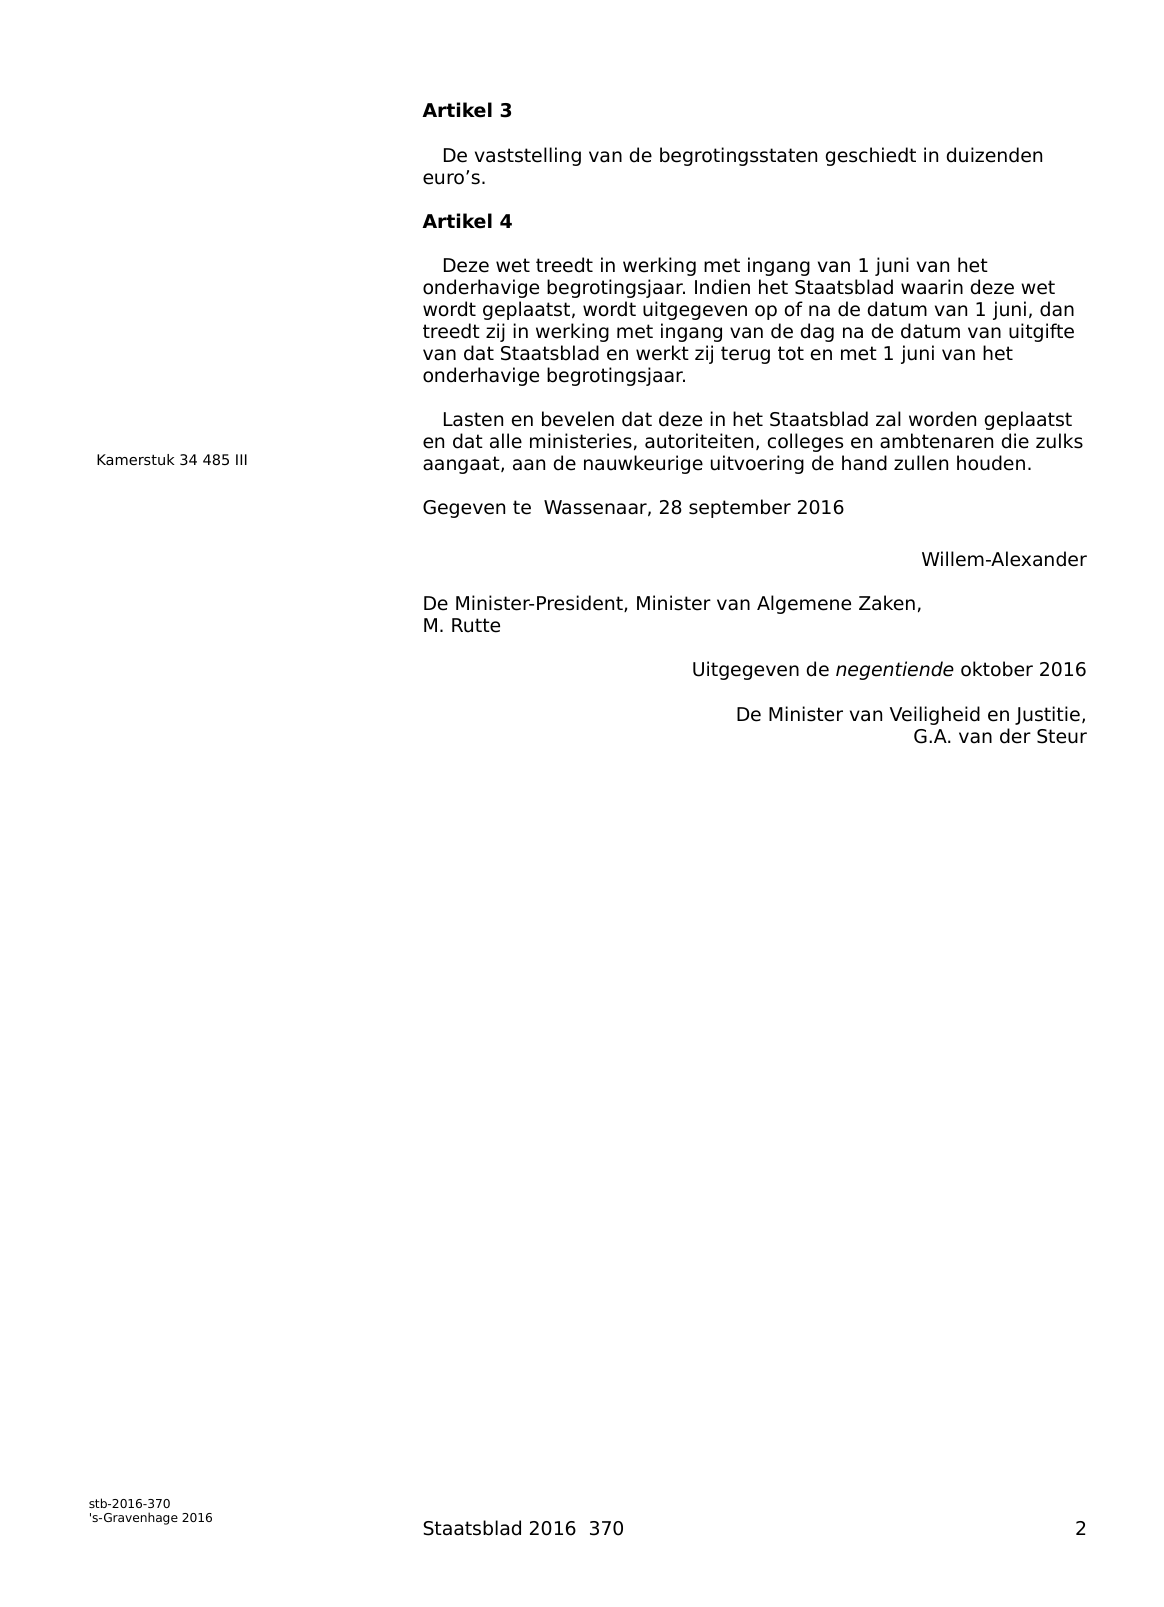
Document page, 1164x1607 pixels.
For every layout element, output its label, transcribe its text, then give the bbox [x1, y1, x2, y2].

text De vaststelling van de begrotingsstaten geschiedt in duizenden euro’s. [422, 144, 1087, 188]
text Uitgegeven de negentiende oktober 2016 [422, 659, 1087, 681]
text De Minister-President, Minister van Algemene Zaken, M. Rutte [422, 593, 1087, 637]
text De Minister van Veiligheid en Justitie, G.A. van der Steur [422, 703, 1087, 747]
text Gegeven te Wassenaar, 28 september 2016 [422, 497, 1087, 519]
subtitle Artikel 4 [422, 211, 1087, 233]
text Deze wet treedt in werking met ingang van 1 juni van het onderhavige begrotingsjaar. Indien het Staatsblad waarin deze wet wordt geplaatst, wordt uitgegeven op of na de datum van 1 juni, dan treedt zij in werking met ingang van de dag na de datum van uitgifte van dat Staatsblad en werkt zij terug tot en met 1 juni van het onderhavige begrotingsjaar. [422, 255, 1087, 387]
text 's-Gravenhage 2016 [88, 1511, 323, 1525]
text Kamerstuk 34 485 III [77, 452, 396, 469]
text stb-2016-370 [88, 1497, 323, 1511]
text Lasten en bevelen dat deze in het Staatsblad zal worden geplaatst en dat alle ministeries, autoriteiten, colleges en ambtenaren die zulks aangaat, aan de nauwkeurige uitvoering de hand zullen houden. [422, 409, 1087, 475]
text Willem-Alexander [422, 549, 1087, 571]
subtitle Artikel 3 [422, 100, 1087, 122]
